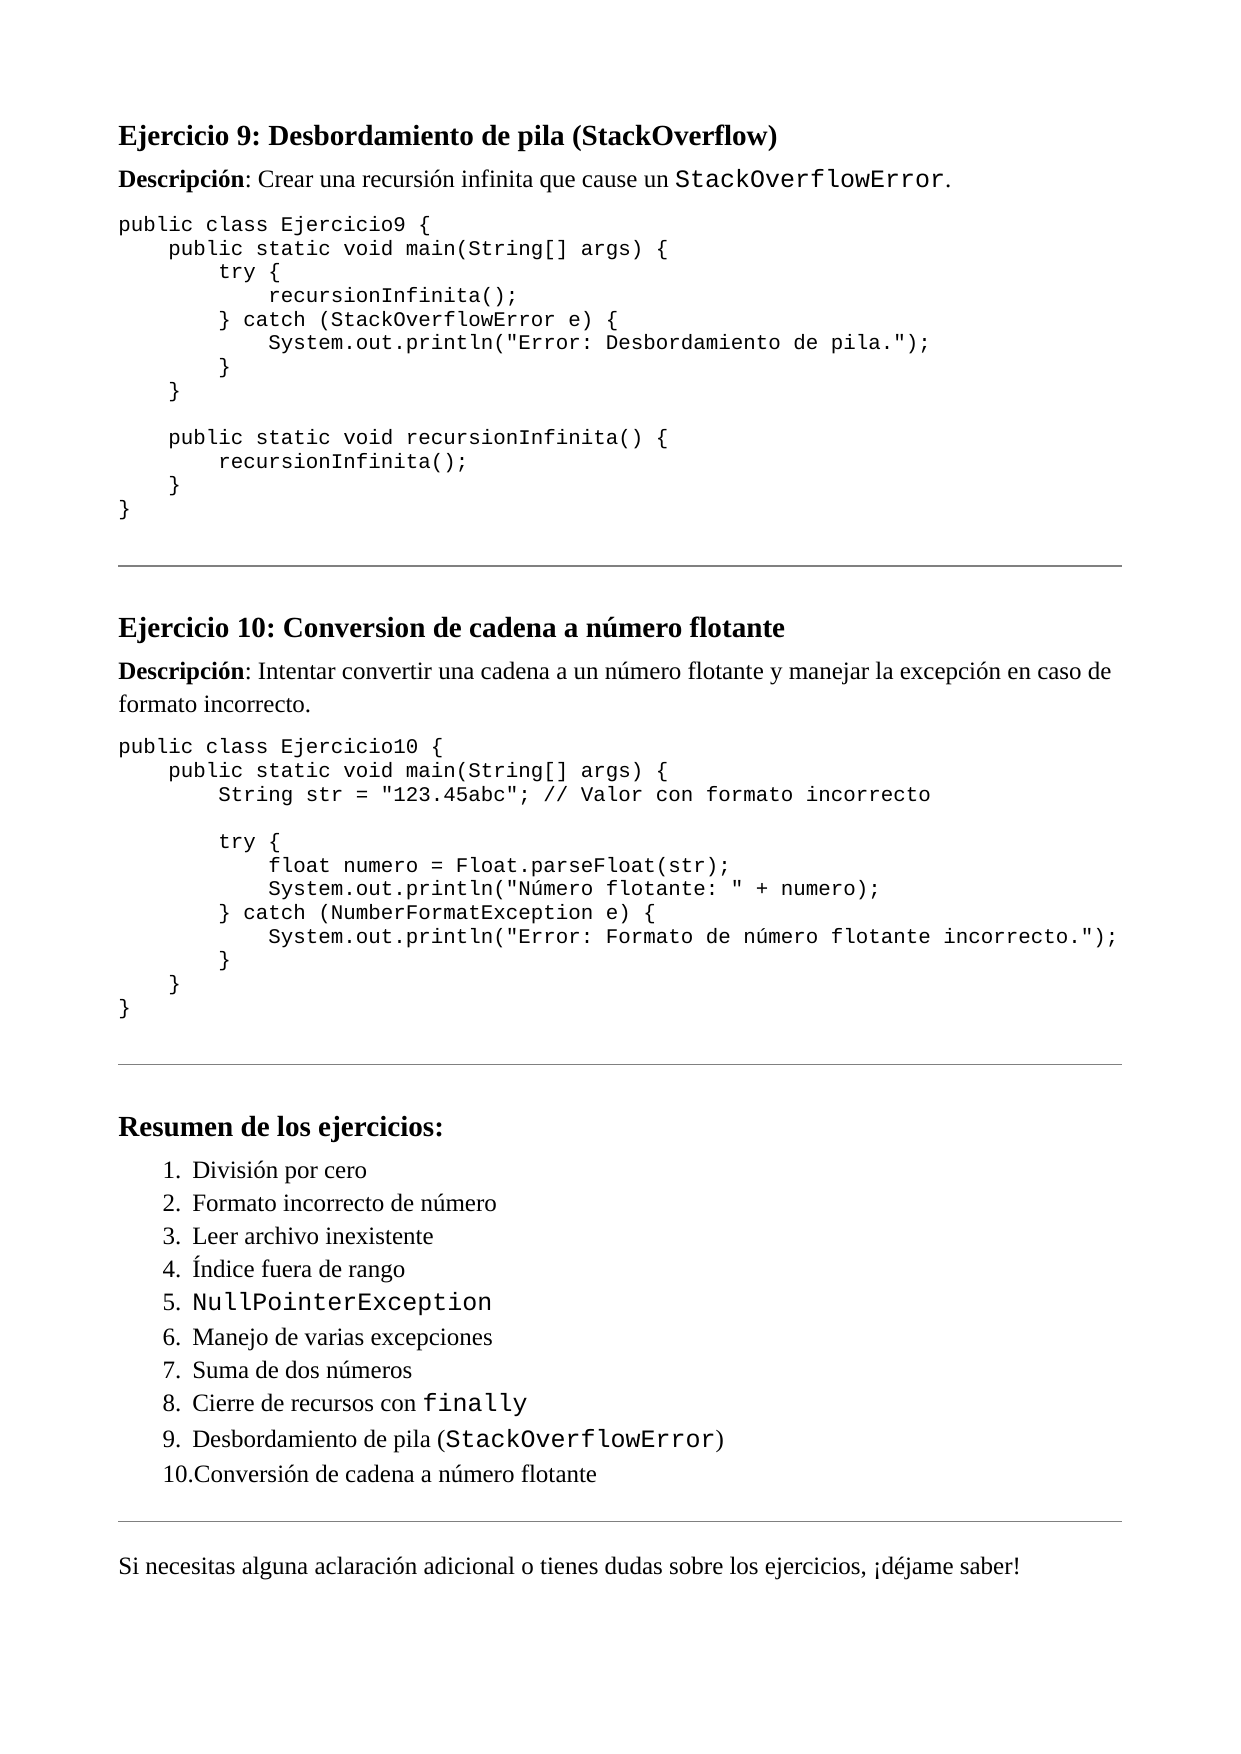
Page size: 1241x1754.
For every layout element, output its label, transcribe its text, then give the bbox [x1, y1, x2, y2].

list Conversión de cadena a número flotante [162, 1459, 1122, 1488]
text System.out.println("Número flotante: " + numero); [118, 878, 1122, 902]
text try { [118, 261, 1122, 285]
text String str = "123.45abc"; // Valor con formato incorrecto [118, 784, 1122, 807]
text } [118, 356, 1122, 380]
text public static void main(String[] args) { [118, 238, 1122, 261]
subtitle Ejercicio 10: Conversion de cadena a número flotante [118, 610, 1122, 643]
text public static void main(String[] args) { [118, 760, 1122, 784]
text try { [118, 831, 1122, 855]
list Índice fuera de rango [162, 1254, 1122, 1282]
list División por cero [162, 1155, 1122, 1183]
text } catch (StackOverflowError e) { [118, 309, 1122, 332]
text public class Ejercicio10 { [118, 737, 1122, 760]
list Formato incorrecto de número [162, 1188, 1122, 1216]
list Suma de dos números [162, 1355, 1122, 1384]
text public static void recursionInfinita() { [118, 427, 1122, 451]
text } [118, 498, 1122, 522]
text } [118, 380, 1122, 403]
text } [118, 973, 1122, 997]
subtitle Resumen de los ejercicios: [118, 1109, 1122, 1142]
text } catch (NumberFormatException e) { [118, 902, 1122, 926]
list NullPointerException [162, 1287, 1122, 1318]
text } [118, 474, 1122, 498]
text System.out.println("Error: Desbordamiento de pila."); [118, 332, 1122, 356]
text System.out.println("Error: Formato de número flotante incorrecto."); [118, 926, 1122, 949]
text Descripción: Intentar convertir una cadena a un número flotante y manejar la excepción en caso de formato incorrecto. [118, 656, 1122, 718]
text } [118, 949, 1122, 973]
text recursionInfinita(); [118, 285, 1122, 309]
list Manejo de varias excepciones [162, 1322, 1122, 1351]
list Desbordamiento de pila (StackOverflowError) [162, 1424, 1122, 1454]
text float numero = Float.parseFloat(str); [118, 855, 1122, 878]
subtitle Ejercicio 9: Desbordamiento de pila (StackOverflow) [118, 118, 1122, 152]
text Si necesitas alguna aclaración adicional o tienes dudas sobre los ejercicios, ¡déjame saber! [118, 1551, 1122, 1580]
text } [118, 997, 1122, 1020]
list Cierre de recursos con finally [162, 1388, 1122, 1419]
text Descripción: Crear una recursión infinita que cause un StackOverflowError. [118, 164, 1122, 195]
text recursionInfinita(); [118, 451, 1122, 474]
list Leer archivo inexistente [162, 1221, 1122, 1249]
text public class Ejercicio9 { [118, 214, 1122, 238]
